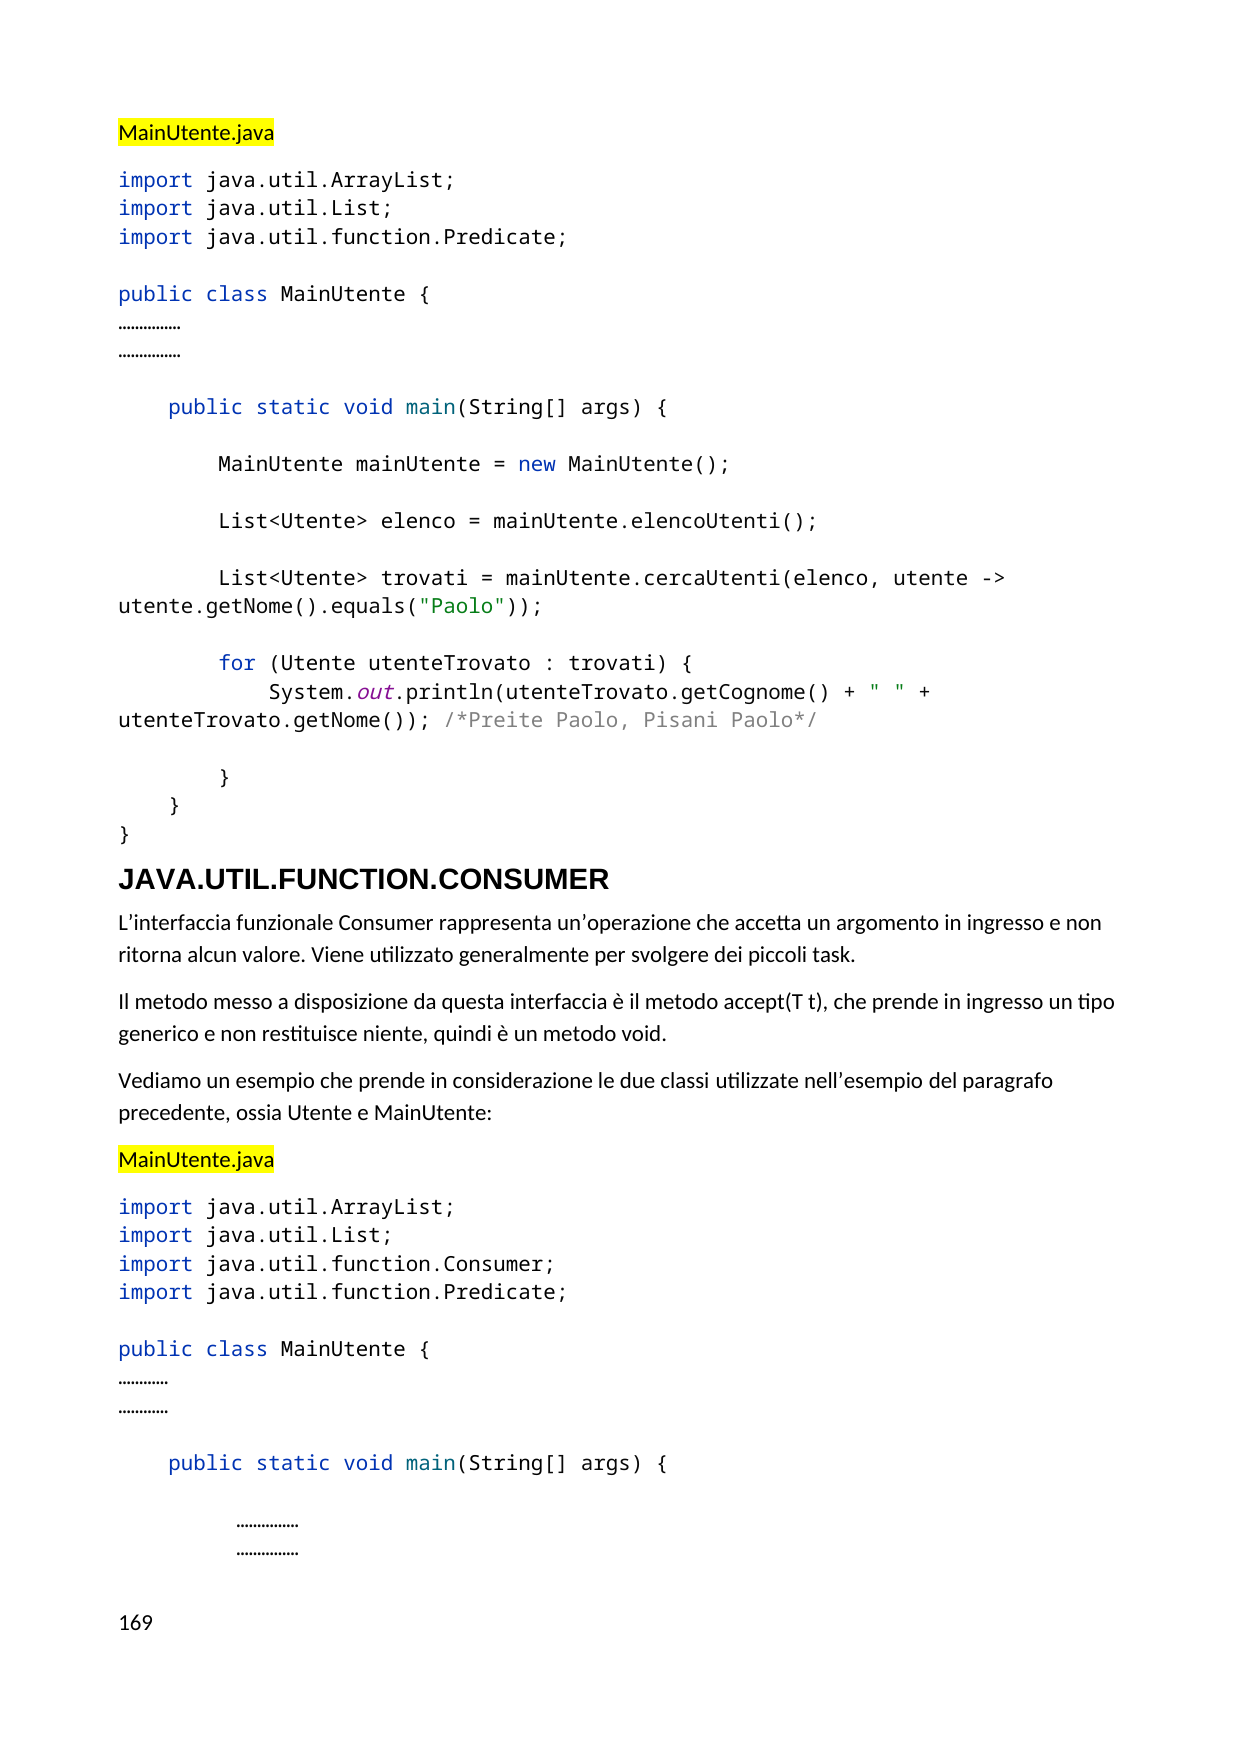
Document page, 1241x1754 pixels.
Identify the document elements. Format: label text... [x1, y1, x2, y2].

text …………… [118, 1533, 1122, 1562]
text } } } [118, 734, 1122, 847]
text Vediamo un esempio che prende in considerazione le due classi utilizzate nell’esempio del paragrafo precedente, ossia Utente e MainUtente: [118, 1066, 1122, 1126]
text ………… [118, 1362, 1122, 1391]
subtitle JAVA.UTIL.FUNCTION.CONSUMER [118, 862, 1122, 896]
text MainUtente.java [118, 118, 1122, 146]
text Il metodo messo a disposizione da questa interfaccia è il metodo accept(T t), che prende in ingresso un tipo generico e non restituisce niente, quindi è un metodo void. [118, 987, 1122, 1047]
text public static void main(String[] args) { MainUtente mainUtente = new MainUtente(); List<Utente> elenco = mainUtente.elencoUtenti(); List<Utente> trovati = mainUtente.cercaUtenti(elenco, utente -> utente.getNome().equals("Paolo")); for (Utente utenteTrovato : trovati) { System.out.println(utenteTrovato.getCognome() + " " + utenteTrovato.getNome()); /*Preite Paolo, Pisani Paolo*/ [118, 364, 1122, 734]
text L’interfaccia funzionale Consumer rappresenta un’operazione che accetta un argomento in ingresso e non ritorna alcun valore. Viene utilizzato generalmente per svolgere dei piccoli task. [118, 908, 1122, 968]
text ………… public static void main(String[] args) { …………… [118, 1391, 1122, 1533]
text import java.util.ArrayList; import java.util.List; import java.util.function.Predicate; public class MainUtente { …………… …………… [118, 165, 1122, 364]
text import java.util.ArrayList; import java.util.List; import java.util.function.Consumer; import java.util.function.Predicate; public class MainUtente { [118, 1192, 1122, 1362]
text MainUtente.java [118, 1145, 1122, 1173]
